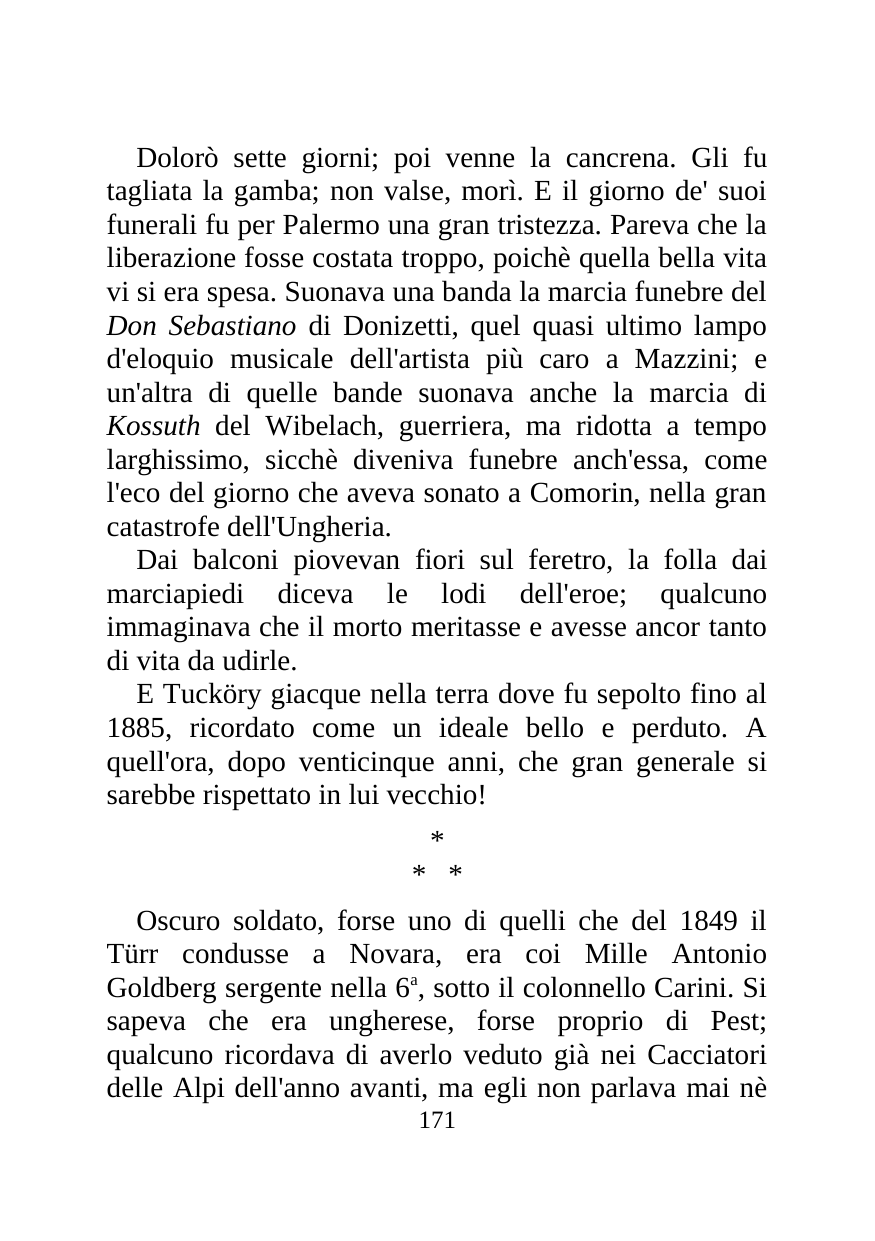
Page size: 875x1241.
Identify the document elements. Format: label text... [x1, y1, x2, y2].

text Dai balconi piovevan fiori sul feretro, la folla dai marciapiedi diceva le lodi dell'eroe; qualcuno immaginava che il morto meritasse e avesse ancor tanto di vita da udirle. [106, 542, 768, 677]
text Dolorò sette giorni; poi venne la cancrena. Gli fu tagliata la gamba; non valse, morì. E il giorno de' suoi funerali fu per Palermo una gran tristezza. Pareva che la liberazione fosse costata troppo, poichè quella bella vita vi si era spesa. Suonava una banda la marcia funebre del Don Sebastiano di Donizetti, quel quasi ultimo lampo d'eloquio musicale dell'artista più caro a Mazzini; e un'altra di quelle bande suonava anche la marcia di Kossuth del Wibelach, guerriera, ma ridotta a tempo larghissimo, sicchè diveniva funebre anch'essa, come l'eco del giorno che aveva sonato a Comorin, nella gran catastrofe dell'Ungheria. [106, 140, 768, 542]
text Oscuro soldato, forse uno di quelli che del 1849 il Türr condusse a Novara, era coi Mille Antonio Goldberg sergente nella 6a, sotto il colonnello Carini. Si sapeva che era ungherese, forse proprio di Pest; qualcuno ricordava di averlo veduto già nei Cacciatori delle Alpi dell'anno avanti, ma egli non parlava mai nè [106, 903, 768, 1104]
text E Tucköry giacque nella terra dove fu sepolto fino al 1885, ricordato come un ideale bello e perduto. A quell'ora, dopo venticinque anni, che gran generale si sarebbe rispettato in lui vecchio! [106, 677, 768, 811]
text * * * [106, 823, 768, 890]
